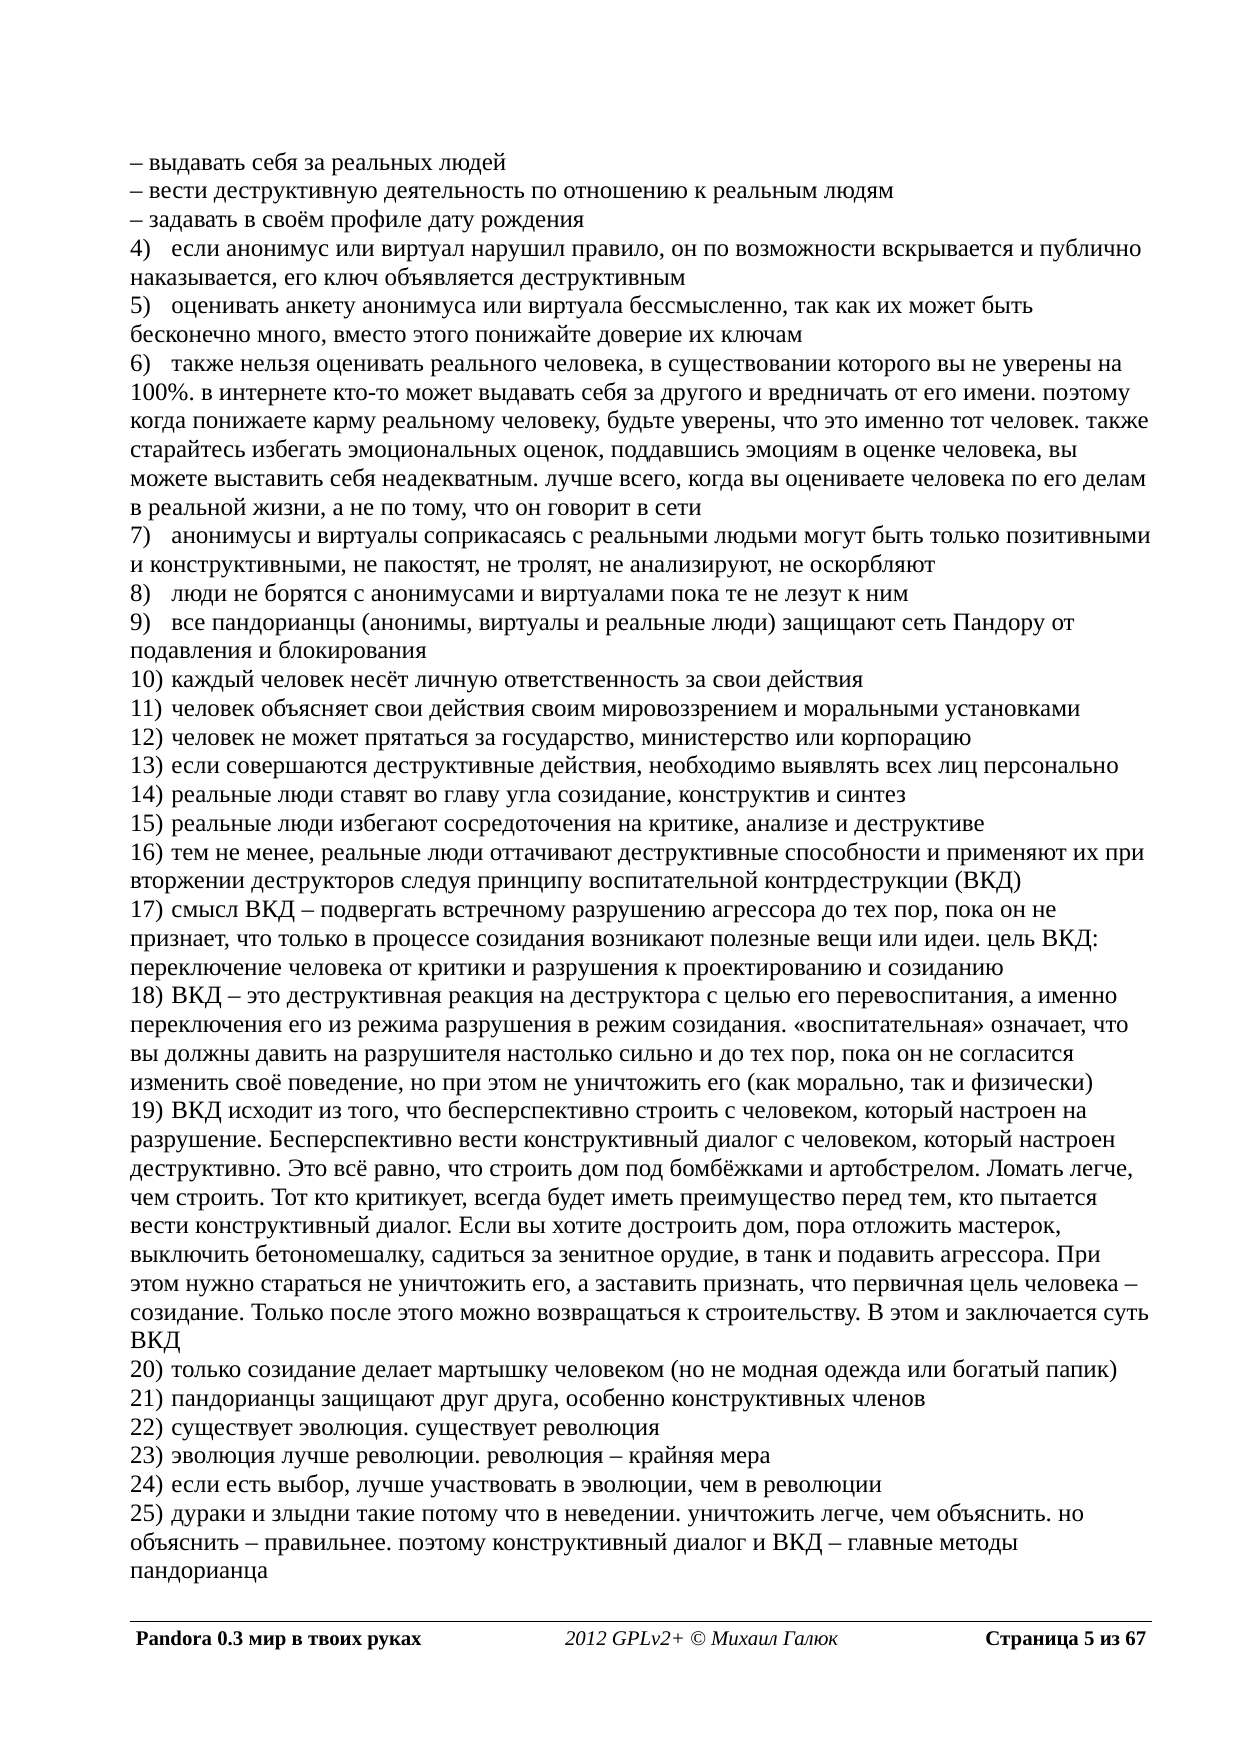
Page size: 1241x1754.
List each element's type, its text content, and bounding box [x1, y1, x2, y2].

list тем не менее, реальные люди оттачивают деструктивные способности и применяют их при вторжении деструкторов следуя принципу воспитательной контрдеструкции (ВКД) [130, 837, 1152, 894]
list реальные люди избегают сосредоточения на критике, анализе и деструктиве [130, 808, 1152, 837]
list реальные люди ставят во главу угла созидание, конструктив и синтез [130, 779, 1152, 808]
list существует эволюция. существует революция [130, 1412, 1152, 1441]
list анонимусы и виртуалы соприкасаясь с реальными людьми могут быть только позитивными и конструктивными, не пакостят, не тролят, не анализируют, не оскорбляют [130, 521, 1152, 578]
list каждый человек несёт личную ответственность за свои действия [130, 664, 1152, 693]
list – вести деструктивную деятельность по отношению к реальным людям [130, 176, 1152, 204]
list если совершаются деструктивные действия, необходимо выявлять всех лиц персонально [130, 751, 1152, 779]
list эволюция лучше революции. революция – крайняя мера [130, 1441, 1152, 1469]
list ВКД исходит из того, что бесперспективно строить с человеком, который настроен на разрушение. Бесперспективно вести конструктивный диалог с человеком, который настроен деструктивно. Это всё равно, что строить дом под бомбёжками и артобстрелом. Ломать легче, чем строить. Тот кто критикует, всегда будет иметь преимущество перед тем, кто пытается вести конструктивный диалог. Если вы хотите достроить дом, пора отложить мастерок, выключить бетономешалку, садиться за зенитное орудие, в танк и подавить агрессора. При этом нужно стараться не уничтожить его, а заставить признать, что первичная цель человека – созидание. Только после этого можно возвращаться к строительству. В этом и заключается суть ВКД [130, 1096, 1152, 1354]
list – задавать в своём профиле дату рождения [130, 204, 1152, 233]
list смысл ВКД – подвергать встречному разрушению агрессора до тех пор, пока он не признает, что только в процессе созидания возникают полезные вещи или идеи. цель ВКД: переключение человека от критики и разрушения к проектированию и созиданию [130, 894, 1152, 981]
list – выдавать себя за реальных людей [130, 147, 1152, 176]
list если есть выбор, лучше участвовать в эволюции, чем в революции [130, 1469, 1152, 1498]
list также нельзя оценивать реального человека, в существовании которого вы не уверены на 100%. в интернете кто-то может выдавать себя за другого и вредничать от его имени. поэтому когда понижаете карму реальному человеку, будьте уверены, что это именно тот человек. также старайтесь избегать эмоциональных оценок, поддавшись эмоциям в оценке человека, вы можете выставить себя неадекватным. лучше всего, когда вы оцениваете человека по его делам в реальной жизни, а не по тому, что он говорит в сети [130, 348, 1152, 521]
list все пандорианцы (анонимы, виртуалы и реальные люди) защищают сеть Пандору от подавления и блокирования [130, 607, 1152, 664]
list пандорианцы защищают друг друга, особенно конструктивных членов [130, 1383, 1152, 1412]
list человек объясняет свои действия своим мировоззрением и моральными установками [130, 693, 1152, 722]
list ВКД – это деструктивная реакция на деструктора с целью его перевоспитания, а именно переключения его из режима разрушения в режим созидания. «воспитательная» означает, что вы должны давить на разрушителя настолько сильно и до тех пор, пока он не согласится изменить своё поведение, но при этом не уничтожить его (как морально, так и физически) [130, 981, 1152, 1096]
list человек не может прятаться за государство, министерство или корпорацию [130, 722, 1152, 751]
list люди не борятся с анонимусами и виртуалами пока те не лезут к ним [130, 578, 1152, 607]
list если анонимус или виртуал нарушил правило, он по возможности вскрывается и публично наказывается, его ключ объявляется деструктивным [130, 233, 1152, 291]
list дураки и злыдни такие потому что в неведении. уничтожить легче, чем объяснить. но объяснить – правильнее. поэтому конструктивный диалог и ВКД – главные методы пандорианца [130, 1498, 1152, 1584]
list оценивать анкету анонимуса или виртуала бессмысленно, так как их может быть бесконечно много, вместо этого понижайте доверие их ключам [130, 291, 1152, 348]
list только созидание делает мартышку человеком (но не модная одежда или богатый папик) [130, 1354, 1152, 1383]
